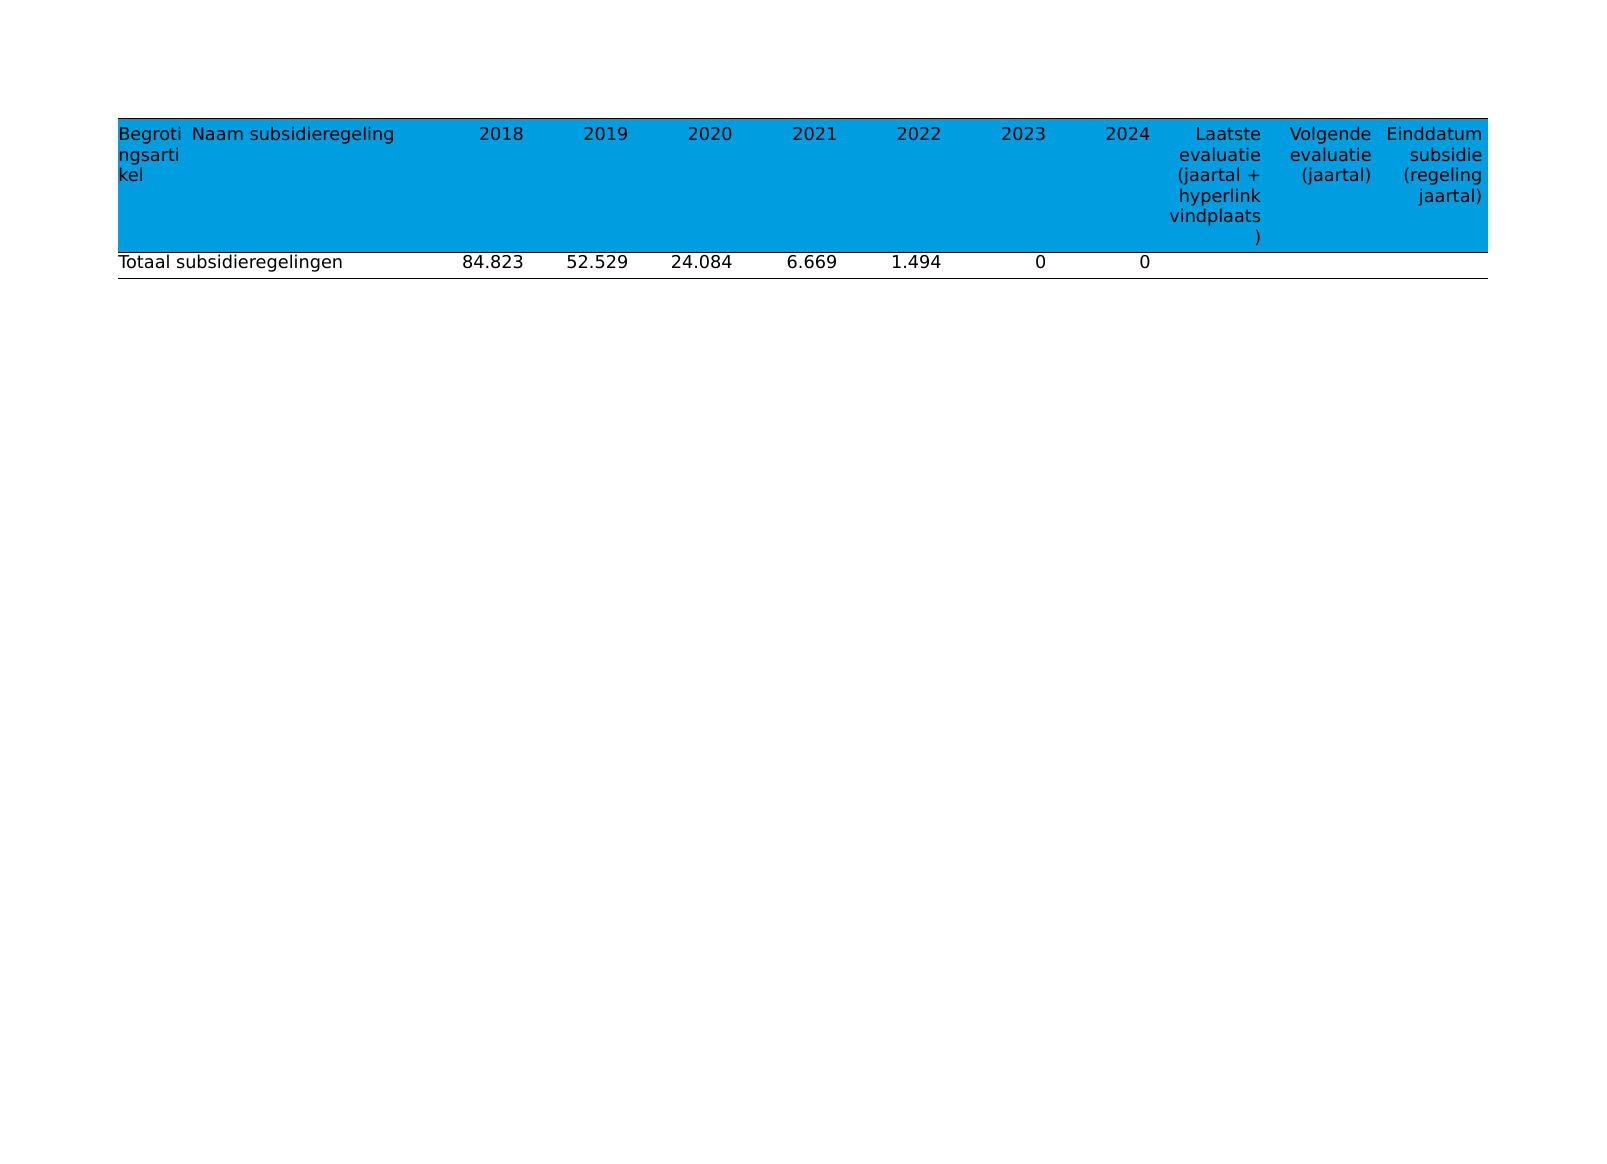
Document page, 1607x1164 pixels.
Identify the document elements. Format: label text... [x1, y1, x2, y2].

table_cell 24.084 [634, 253, 738, 278]
table_header Volgende evaluatie (jaartal) [1267, 119, 1377, 252]
table_header Laatste evaluatie (jaartal + hyperlink vindplaats) [1156, 119, 1267, 252]
table_cell 84.823 [425, 253, 530, 278]
table_header 2018 [425, 119, 530, 252]
table_cell [1377, 253, 1488, 278]
table_header 2021 [739, 119, 843, 252]
table_cell 6.669 [739, 253, 843, 278]
table_header 2023 [947, 119, 1052, 252]
table_cell 52.529 [530, 253, 634, 278]
table_cell Totaal subsidieregelingen [118, 253, 425, 278]
table_header 2020 [634, 119, 738, 252]
table_header 2022 [843, 119, 947, 252]
table_cell 0 [1052, 253, 1156, 278]
table_cell [1267, 253, 1377, 278]
table_header 2019 [530, 119, 634, 252]
table_header Begrotingsartikel [118, 119, 186, 252]
table_cell 0 [947, 253, 1052, 278]
table_cell [1156, 253, 1267, 278]
table_header Einddatum subsidie (regeling jaartal) [1377, 119, 1488, 252]
table_header Naam subsidieregeling [186, 119, 425, 252]
table_cell 1.494 [843, 253, 947, 278]
table_header 2024 [1052, 119, 1156, 252]
